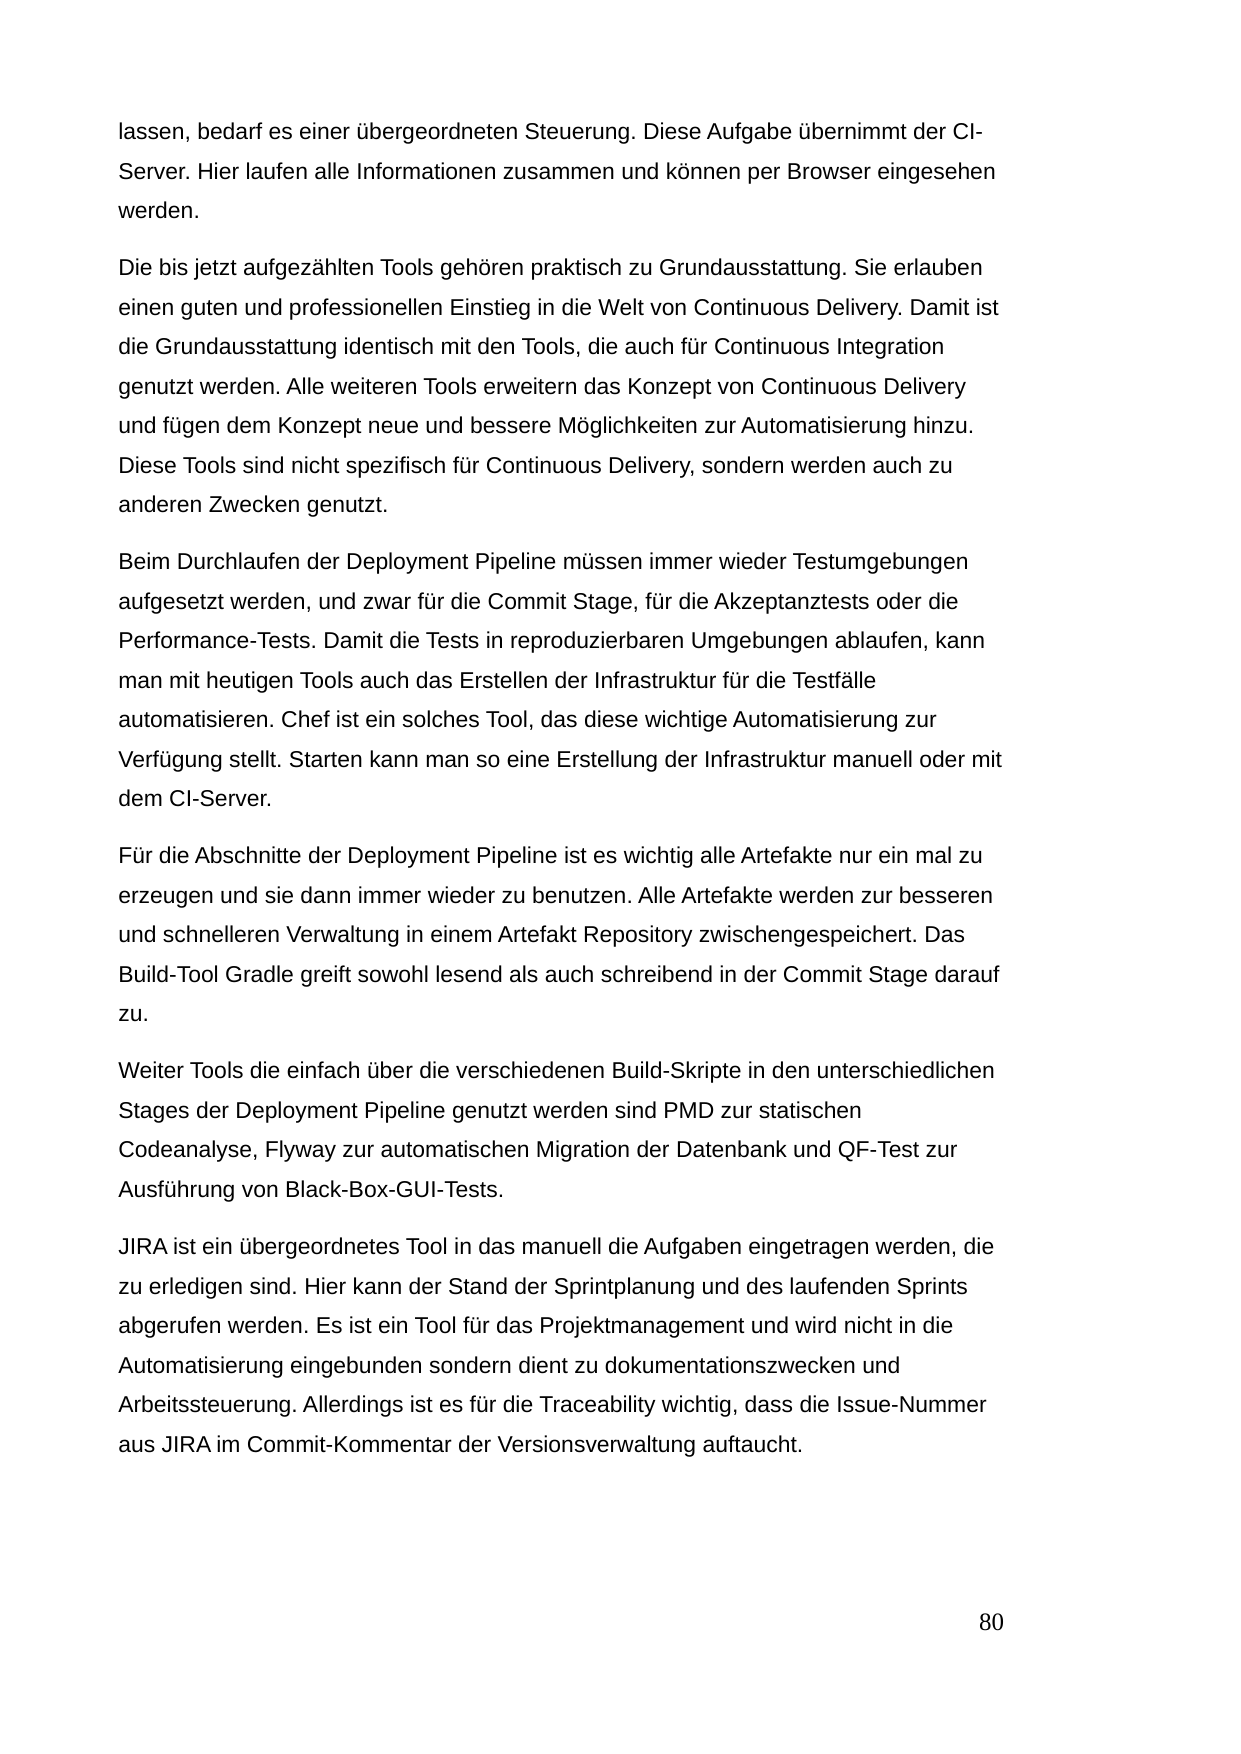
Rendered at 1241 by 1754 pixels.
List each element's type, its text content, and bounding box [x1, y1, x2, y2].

text Weiter Tools die einfach über die verschiedenen Build-Skripte in den unterschiedlichen Stages der Deployment Pipeline genutzt werden sind PMD zur statischen Codeanalyse, Flyway zur automatischen Migration der Datenbank und QF-Test zur Ausführung von Black-Box-GUI-Tests. [118, 1057, 1004, 1202]
text Die bis jetzt aufgezählten Tools gehören praktisch zu Grundausstattung. Sie erlauben einen guten und professionellen Einstieg in die Welt von Continuous Delivery. Damit ist die Grundausstattung identisch mit den Tools, die auch für Continuous Integration genutzt werden. Alle weiteren Tools erweitern das Konzept von Continuous Delivery und fügen dem Konzept neue und bessere Möglichkeiten zur Automatisierung hinzu. Diese Tools sind nicht spezifisch für Continuous Delivery, sondern werden auch zu anderen Zwecken genutzt. [118, 254, 1004, 517]
text Beim Durchlaufen der Deployment Pipeline müssen immer wieder Testumgebungen aufgesetzt werden, und zwar für die Commit Stage, für die Akzeptanztests oder die Performance-Tests. Damit die Tests in reproduzierbaren Umgebungen ablaufen, kann man mit heutigen Tools auch das Erstellen der Infrastruktur für die Testfälle automatisieren. Chef ist ein solches Tool, das diese wichtige Automatisierung zur Verfügung stellt. Starten kann man so eine Erstellung der Infrastruktur manuell oder mit dem CI-Server. [118, 548, 1004, 812]
text lassen, bedarf es einer übergeordneten Steuerung. Diese Aufgabe übernimmt der CI-Server. Hier laufen alle Informationen zusammen und können per Browser eingesehen werden. [118, 118, 1004, 223]
text JIRA ist ein übergeordnetes Tool in das manuell die Aufgaben eingetragen werden, die zu erledigen sind. Hier kann der Stand der Sprintplanung und des laufenden Sprints abgerufen werden. Es ist ein Tool für das Projektmanagement und wird nicht in die Automatisierung eingebunden sondern dient zu dokumentationszwecken und Arbeitssteuerung. Allerdings ist es für die Traceability wichtig, dass die Issue-Nummer aus JIRA im Commit-Kommentar der Versionsverwaltung auftaucht. [118, 1233, 1004, 1457]
text Für die Abschnitte der Deployment Pipeline ist es wichtig alle Artefakte nur ein mal zu erzeugen und sie dann immer wieder zu benutzen. Alle Artefakte werden zur besseren und schnelleren Verwaltung in einem Artefakt Repository zwischengespeichert. Das Build-Tool Gradle greift sowohl lesend als auch schreibend in der Commit Stage darauf zu. [118, 842, 1004, 1027]
